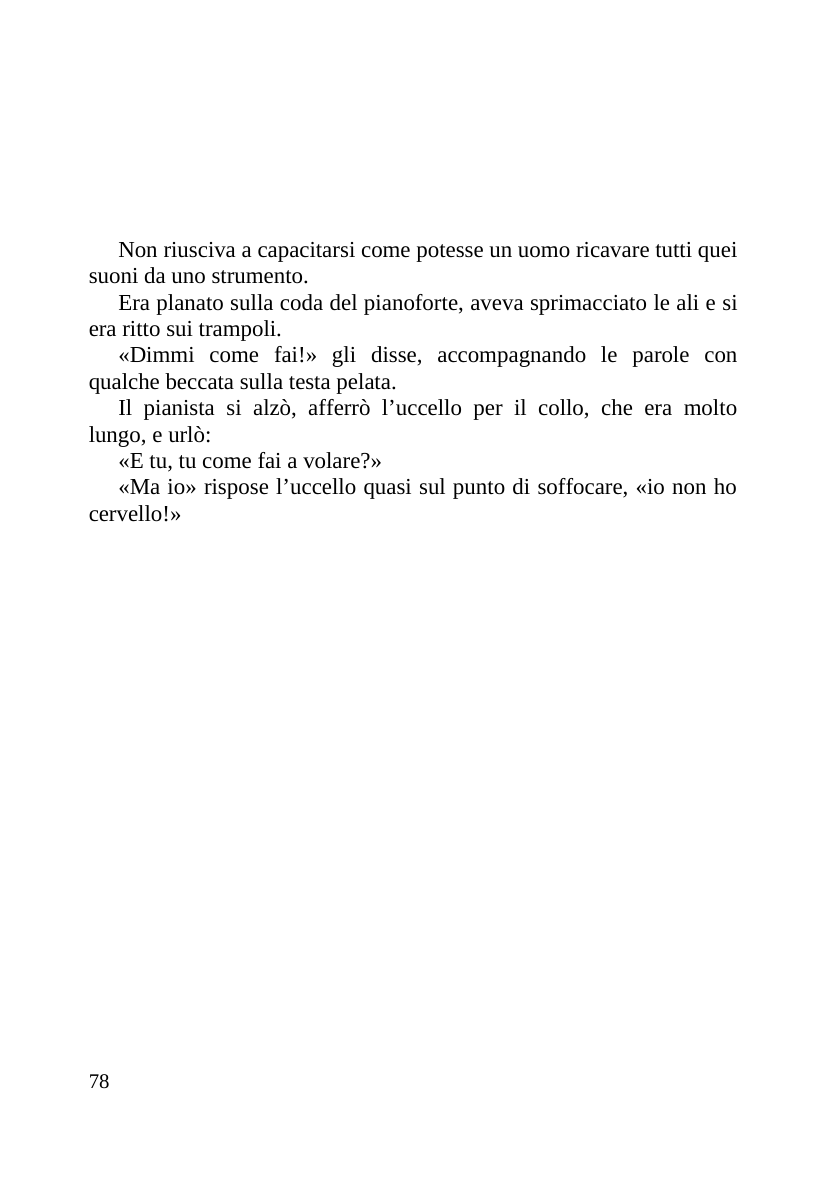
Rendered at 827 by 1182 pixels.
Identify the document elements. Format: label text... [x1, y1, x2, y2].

text «Ma io» rispose l’uccello quasi sul punto di soffocare, «io non ho cervello!» [88, 473, 738, 526]
text «E tu, tu come fai a volare?» [88, 447, 738, 473]
text Il pianista si alzò, afferrò l’uccello per il collo, che era molto lungo, e urlò: [88, 394, 738, 447]
text «Dimmi come fai!» gli disse, accompagnando le parole con qualche beccata sulla testa pelata. [88, 342, 738, 394]
text Era planato sulla coda del pianoforte, aveva sprimacciato le ali e si era ritto sui trampoli. [88, 289, 738, 342]
text Non riusciva a capacitarsi come potesse un uomo ricavare tutti quei suoni da uno strumento. [88, 236, 738, 289]
